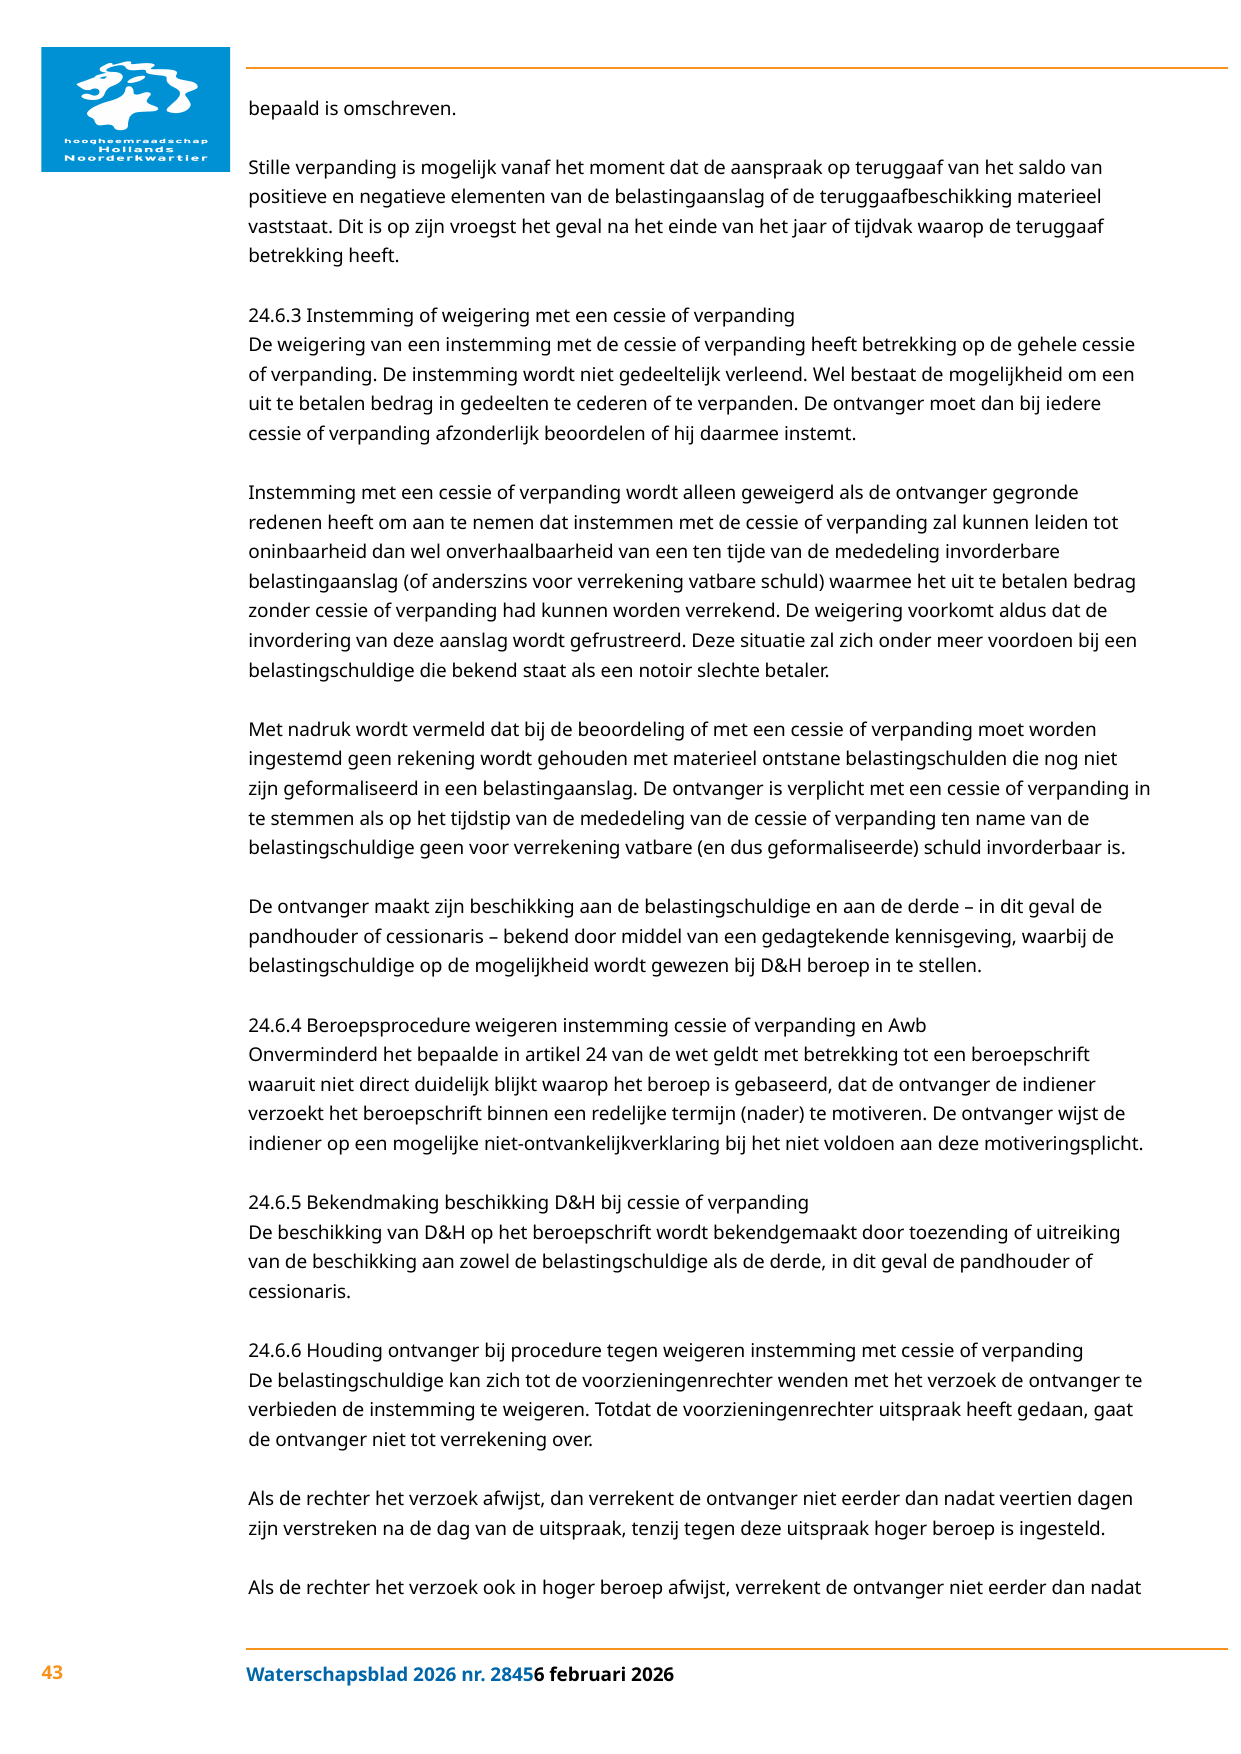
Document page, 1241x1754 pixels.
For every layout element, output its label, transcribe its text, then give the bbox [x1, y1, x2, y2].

picture [88, 87, 157, 130]
text Met nadruk wordt vermeld dat bij de beoordeling of met een cessie of verpanding moet worden ingestemd geen rekening wordt gehouden met materieel ontstane belastingschulden die nog niet zijn geformaliseerd in een belastingaanslag. De ontvanger is verplicht met een cessie of verpanding in te stemmen als op het tijdstip van de mededeling van de cessie of verpanding ten name van de belastingschuldige geen voor verrekening vatbare (en dus geformaliseerde) schuld invorderbaar is. [248, 716, 1152, 860]
text Onverminderd het bepaalde in artikel 24 van de wet geldt met betrekking tot een beroepschrift waaruit niet direct duidelijk blijkt waarop het beroep is gebaseerd, dat de ontvanger de indiener verzoekt het beroepschrift binnen een redelijke termijn (nader) te motiveren. De ontvanger wijst de indiener op een mogelijke niet-ontvankelijkverklaring bij het niet voldoen aan deze motiveringsplicht. [248, 1041, 1152, 1156]
text Instemming met een cessie of verpanding wordt alleen geweigerd als de ontvanger gegronde redenen heeft om aan te nemen dat instemmen met de cessie of verpanding zal kunnen leiden tot oninbaarheid dan wel onverhaalbaarheid van een ten tijde van de mededeling invorderbare belastingaanslag (of anderszins voor verrekening vatbare schuld) waarmee het uit te betalen bedrag zonder cessie of verpanding had kunnen worden verrekend. De weigering voorkomt aldus dat de invordering van deze aanslag wordt gefrustreerd. Deze situatie zal zich onder meer voordoen bij een belastingschuldige die bekend staat als een notoir slechte betaler. [248, 479, 1152, 683]
text De beschikking van D&H op het beroepschrift wordt bekendgemaakt door toezending of uitreiking van de beschikking aan zowel de belastingschuldige als de derde, in dit geval de pandhouder of cessionaris. [248, 1219, 1152, 1304]
text 24.6.3 Instemming of weigering met een cessie of verpanding [248, 302, 1152, 328]
text 24.6.5 Bekendmaking beschikking D&H bij cessie of verpanding [248, 1189, 1152, 1215]
picture [129, 76, 144, 82]
text Als de rechter het verzoek afwijst, dan verrekent de ontvanger niet eerder dan nadat veertien dagen zijn verstreken na de dag van de uitspraak, tenzij tegen deze uitspraak hoger beroep is ingesteld. [248, 1485, 1152, 1541]
text De belastingschuldige kan zich tot de voorzieningenrechter wenden met het verzoek de ontvanger te verbieden de instemming te weigeren. Totdat de voorzieningenrechter uitspraak heeft gedaan, gaat de ontvanger niet tot verrekening over. [248, 1367, 1152, 1452]
picture [118, 62, 197, 112]
text Als de rechter het verzoek ook in hoger beroep afwijst, verrekent de ontvanger niet eerder dan nadat [248, 1574, 1152, 1600]
text 24.6.4 Beroepsprocedure weigeren instemming cessie of verpanding en Awb [248, 1012, 1152, 1038]
text Stille verpanding is mogelijk vanaf het moment dat de aanspraak op teruggaaf van het saldo van positieve en negatieve elementen van de belastingaanslag of de teruggaafbeschikking materieel vaststaat. Dit is op zijn vroegst het geval na het einde van het jaar of tijdvak waarop de teruggaaf betrekking heeft. [248, 154, 1152, 268]
text 24.6.6 Houding ontvanger bij procedure tegen weigeren instemming met cessie of verpanding [248, 1337, 1152, 1363]
picture [78, 64, 122, 99]
text De weigering van een instemming met de cessie of verpanding heeft betrekking op de gehele cessie of verpanding. De instemming wordt niet gedeeltelijk verleend. Wel bestaat de mogelijkheid om een uit te betalen bedrag in gedeelten te cederen of te verpanden. De ontvanger moet dan bij iedere cessie of verpanding afzonderlijk beoordelen of hij daarmee instemt. [248, 331, 1152, 446]
text De ontvanger maakt zijn beschikking aan de belastingschuldige en aan de derde – in dit geval de pandhouder of cessionaris – bekend door middel van een gedagtekende kennisgeving, waarbij de belastingschuldige op de mogelijkheid wordt gewezen bij D&H beroep in te stellen. [248, 893, 1152, 978]
text bepaald is omschreven. [248, 95, 1152, 121]
